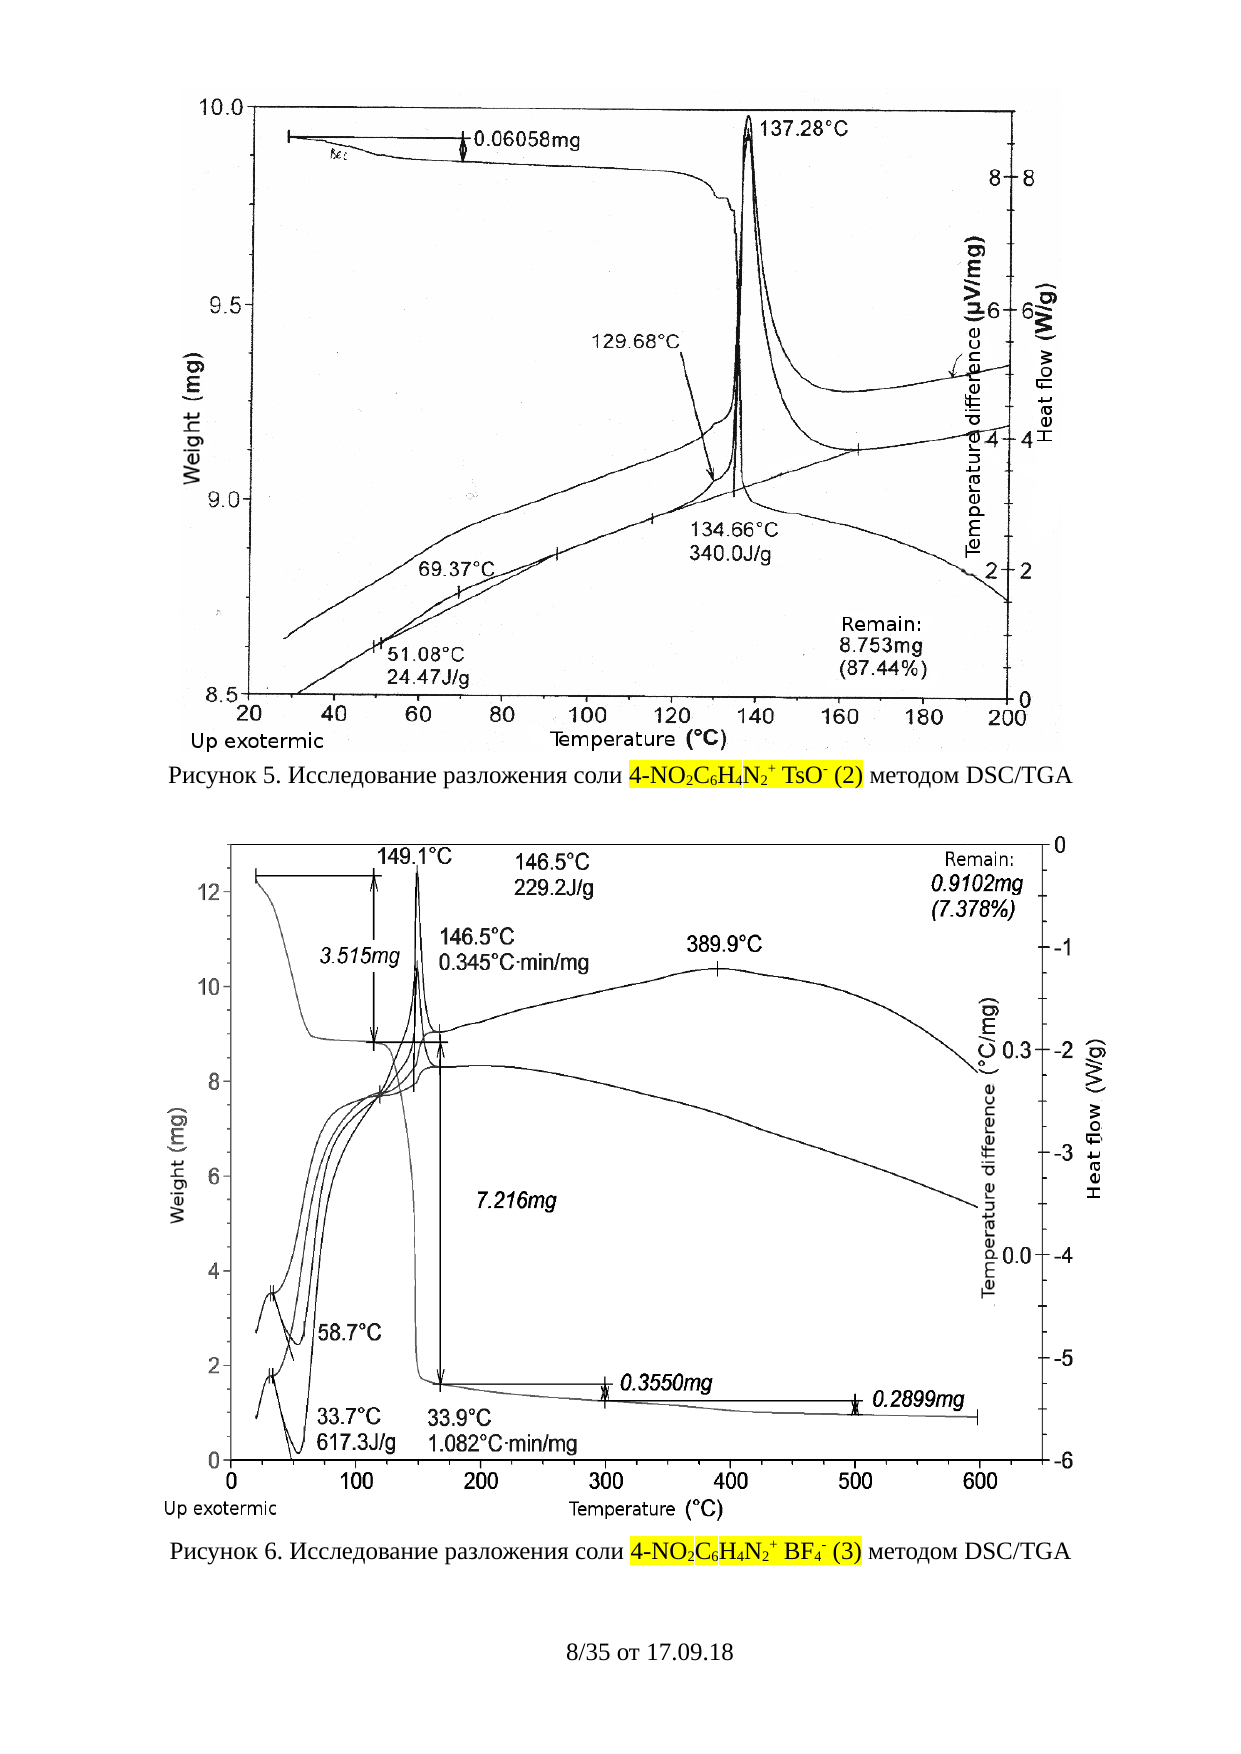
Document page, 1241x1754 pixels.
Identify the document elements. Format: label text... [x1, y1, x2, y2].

picture [132, 834, 1107, 1526]
text Рисунок 6. Исследование разложения соли 4-NO2С6H4N2+ BF4- (3) методом DSC/TGA [118, 1536, 1122, 1565]
picture [181, 88, 1062, 752]
text Рисунок 5. Исследование разложения соли 4-NO2С6H4N2+ TsO- (2) методом DSC/TGA [118, 760, 1122, 788]
